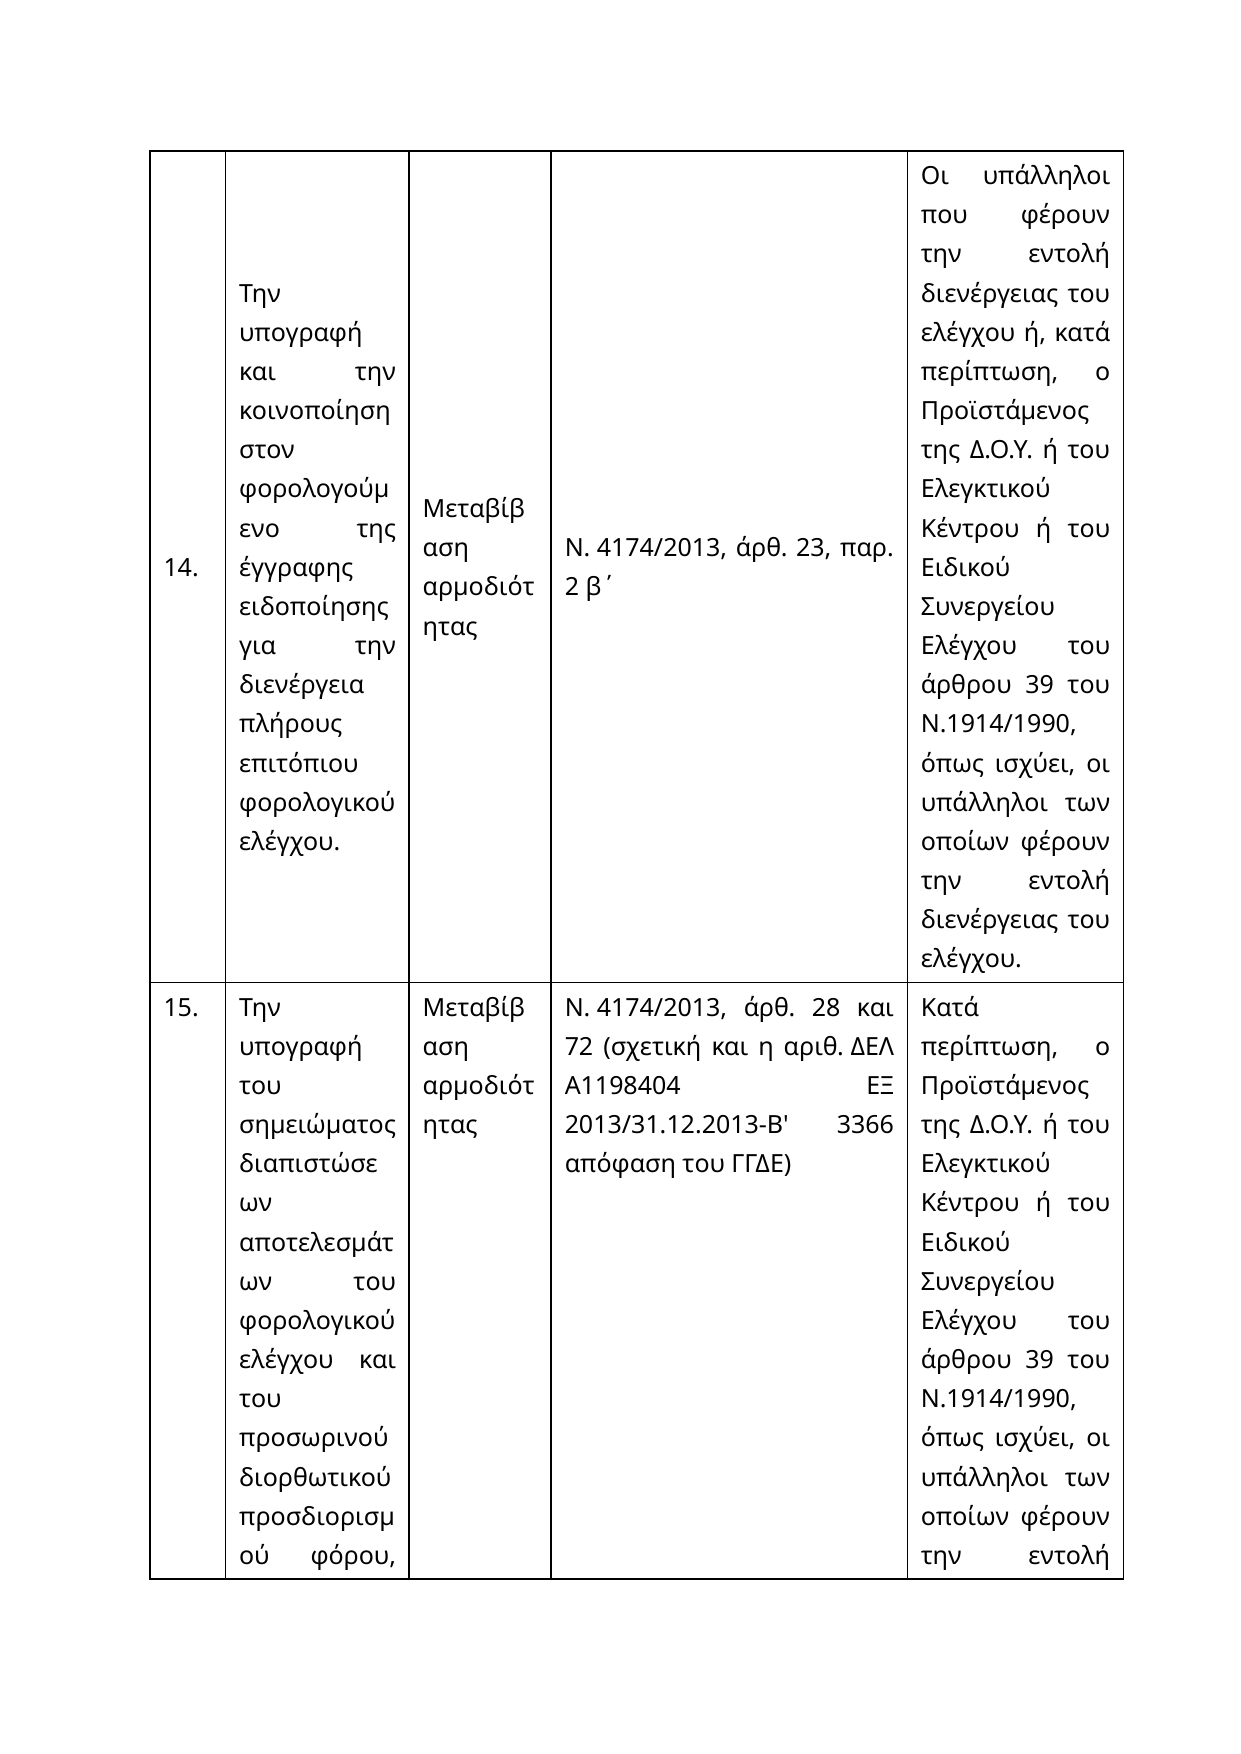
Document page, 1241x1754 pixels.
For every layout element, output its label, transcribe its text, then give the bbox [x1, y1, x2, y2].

table_cell 15. [151, 983, 225, 1578]
table_cell Μεταβίβαση αρμοδιότητας [410, 983, 550, 1578]
table_cell Κατά περίπτωση, ο Προϊστάμενος της Δ.Ο.Υ. ή του Ελεγκτικού Κέντρου ή του Ειδικού Συνεργείου Ελέγχου του άρθρου 39 του Ν.1914/1990, όπως ισχύει, οι υπάλληλοι των οποίων φέρουν την εντολή [908, 983, 1123, 1578]
table_cell Ν. 4174/2013, άρθ. 28 και 72 (σχετική και η αριθ. ΔΕΛ Α1198404 ΕΞ 2013/31.12.2013-Β' 3366 απόφαση του ΓΓΔΕ) [552, 983, 907, 1578]
table_cell Μεταβίβαση αρμοδιότητας [410, 152, 550, 981]
table_cell Την υπογραφή του σημειώματος διαπιστώσεων αποτελεσμάτων του φορολογικού ελέγχου και του προσωρινού διορθωτικού προσδιορισμού φόρου, [226, 983, 408, 1578]
table_cell Οι υπάλληλοι που φέρουν την εντολή διενέργειας του ελέγχου ή, κατά περίπτωση, ο Προϊστάμενος της Δ.Ο.Υ. ή του Ελεγκτικού Κέντρου ή του Ειδικού Συνεργείου Ελέγχου του άρθρου 39 του Ν.1914/1990, όπως ισχύει, οι υπάλληλοι των οποίων φέρουν την εντολή διενέργειας του ελέγχου. [908, 152, 1123, 981]
table_cell Την υπογραφή και την κοινοποίηση στον φορολογούμενο της έγγραφης ειδοποίησης για την διενέργεια πλήρους επιτόπιου φορολογικού ελέγχου. [226, 152, 408, 981]
table_cell 14. [151, 152, 225, 981]
table_cell Ν. 4174/2013, άρθ. 23, παρ. 2 β΄ [552, 152, 907, 981]
